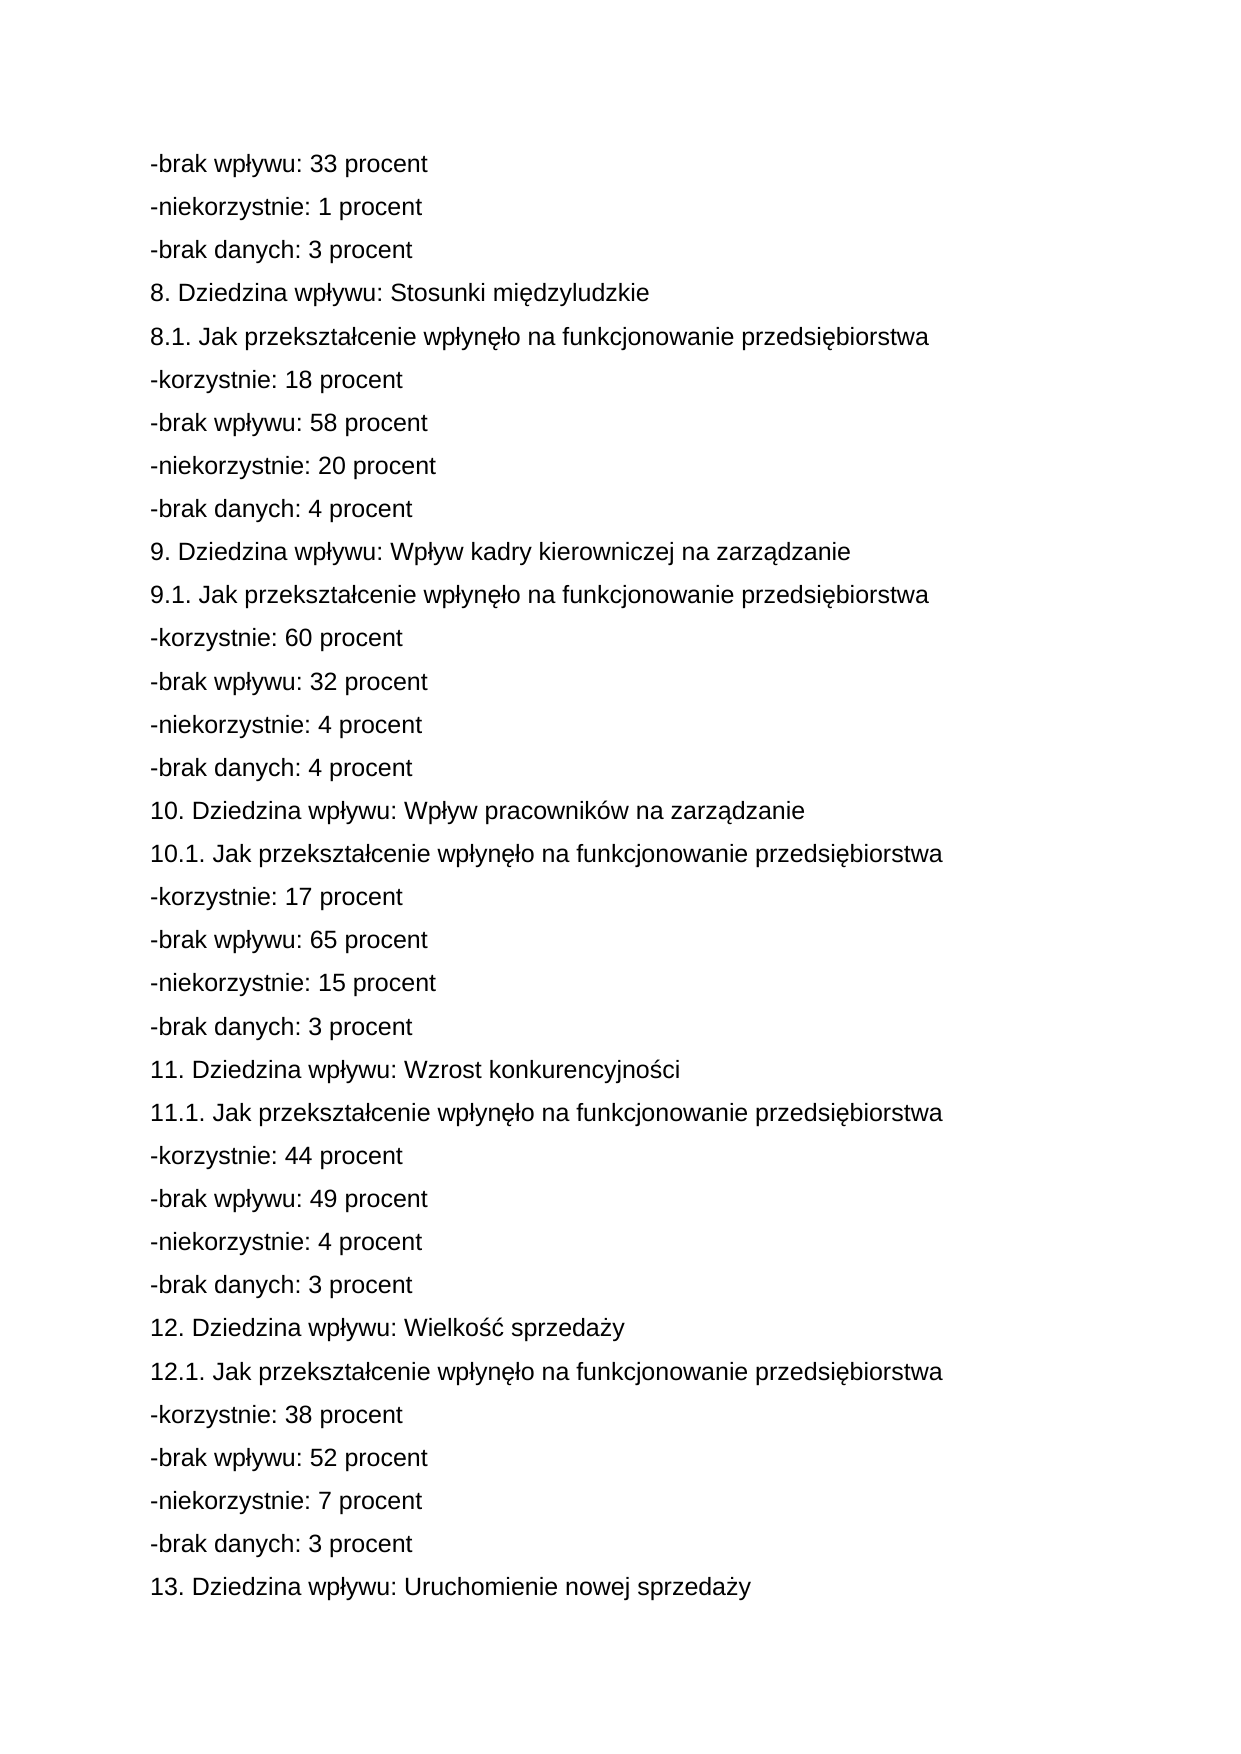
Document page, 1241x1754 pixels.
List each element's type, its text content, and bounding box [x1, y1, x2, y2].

text -brak wpływu: 33 procent [150, 149, 1091, 178]
text -brak wpływu: 49 procent [150, 1184, 1091, 1213]
text 11. Dziedzina wpływu: Wzrost konkurencyjności [150, 1054, 1091, 1083]
text 8.1. Jak przekształcenie wpłynęło na funkcjonowanie przedsiębiorstwa [150, 321, 1091, 350]
text -brak danych: 3 procent [150, 1270, 1091, 1299]
text -niekorzystnie: 4 procent [150, 709, 1091, 738]
text -niekorzystnie: 20 procent [150, 451, 1091, 479]
text -brak danych: 3 procent [150, 1011, 1091, 1040]
text 13. Dziedzina wpływu: Uruchomienie nowej sprzedaży [150, 1572, 1091, 1601]
text -brak wpływu: 52 procent [150, 1443, 1091, 1471]
text -brak danych: 3 procent [150, 235, 1091, 264]
text 12.1. Jak przekształcenie wpłynęło na funkcjonowanie przedsiębiorstwa [150, 1356, 1091, 1385]
text 9.1. Jak przekształcenie wpłynęło na funkcjonowanie przedsiębiorstwa [150, 580, 1091, 609]
text -niekorzystnie: 1 procent [150, 192, 1091, 221]
text 11.1. Jak przekształcenie wpłynęło na funkcjonowanie przedsiębiorstwa [150, 1098, 1091, 1126]
text 10.1. Jak przekształcenie wpłynęło na funkcjonowanie przedsiębiorstwa [150, 839, 1091, 868]
text -korzystnie: 38 procent [150, 1399, 1091, 1428]
text -brak wpływu: 65 procent [150, 925, 1091, 954]
text 10. Dziedzina wpływu: Wpływ pracowników na zarządzanie [150, 796, 1091, 824]
text -brak wpływu: 58 procent [150, 408, 1091, 436]
text -niekorzystnie: 15 procent [150, 968, 1091, 997]
text -brak danych: 3 procent [150, 1529, 1091, 1558]
text -brak wpływu: 32 procent [150, 666, 1091, 695]
text 8. Dziedzina wpływu: Stosunki międzyludzkie [150, 278, 1091, 307]
text -korzystnie: 60 procent [150, 623, 1091, 652]
text -niekorzystnie: 7 procent [150, 1486, 1091, 1514]
text -brak danych: 4 procent [150, 494, 1091, 523]
text -korzystnie: 18 procent [150, 364, 1091, 393]
text -korzystnie: 44 procent [150, 1141, 1091, 1169]
text -niekorzystnie: 4 procent [150, 1227, 1091, 1256]
text -brak danych: 4 procent [150, 753, 1091, 781]
text 9. Dziedzina wpływu: Wpływ kadry kierowniczej na zarządzanie [150, 537, 1091, 566]
text -korzystnie: 17 procent [150, 882, 1091, 911]
text 12. Dziedzina wpływu: Wielkość sprzedaży [150, 1313, 1091, 1342]
